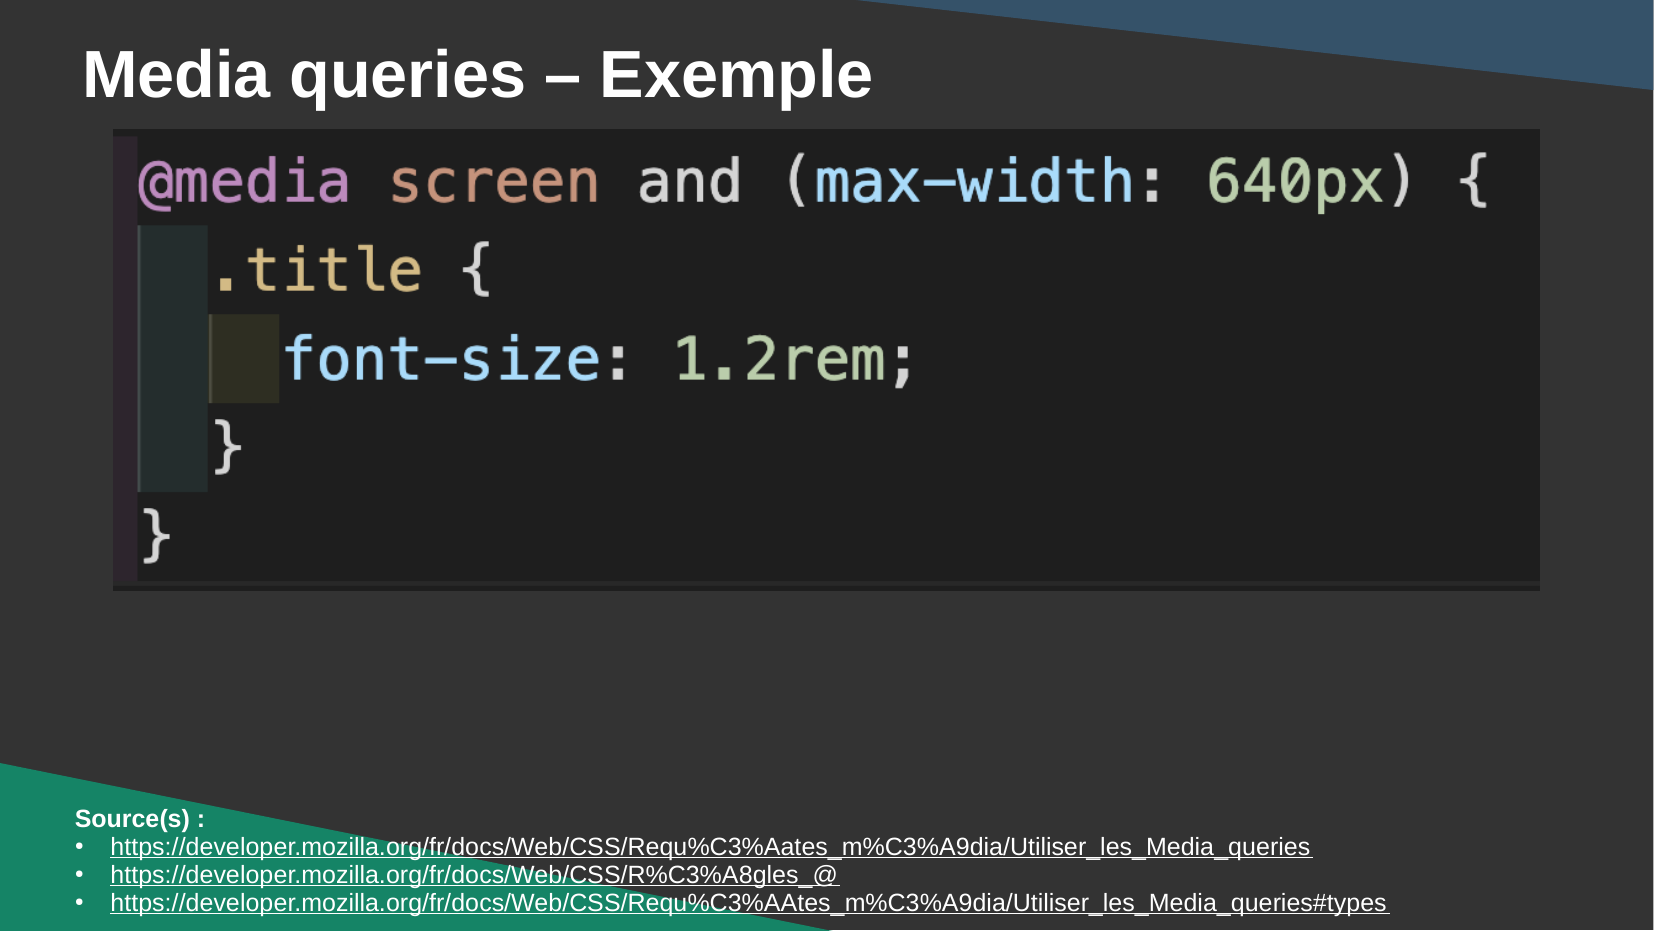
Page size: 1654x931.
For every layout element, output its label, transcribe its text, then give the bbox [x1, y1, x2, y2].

picture [113, 129, 1540, 591]
text_box [856, 0, 1654, 91]
title Media queries – Exemple [82, 37, 1571, 122]
text_box [0, 763, 169, 931]
text_box Source(s) : https://developer.mozilla.org/fr/docs/Web/CSS/Requ%C3%Aates_m%C3%A9dia/Utiliser_les_Media_queries https://developer.mozilla.org/fr/docs/Web/CSS/R%C3%A8gles_@ https://developer.mozilla.org/fr/docs/Web/CSS/Requ%C3%AAtes_m%C3%A9dia/Utiliser_les_Media_queries#types [60, 797, 1546, 931]
